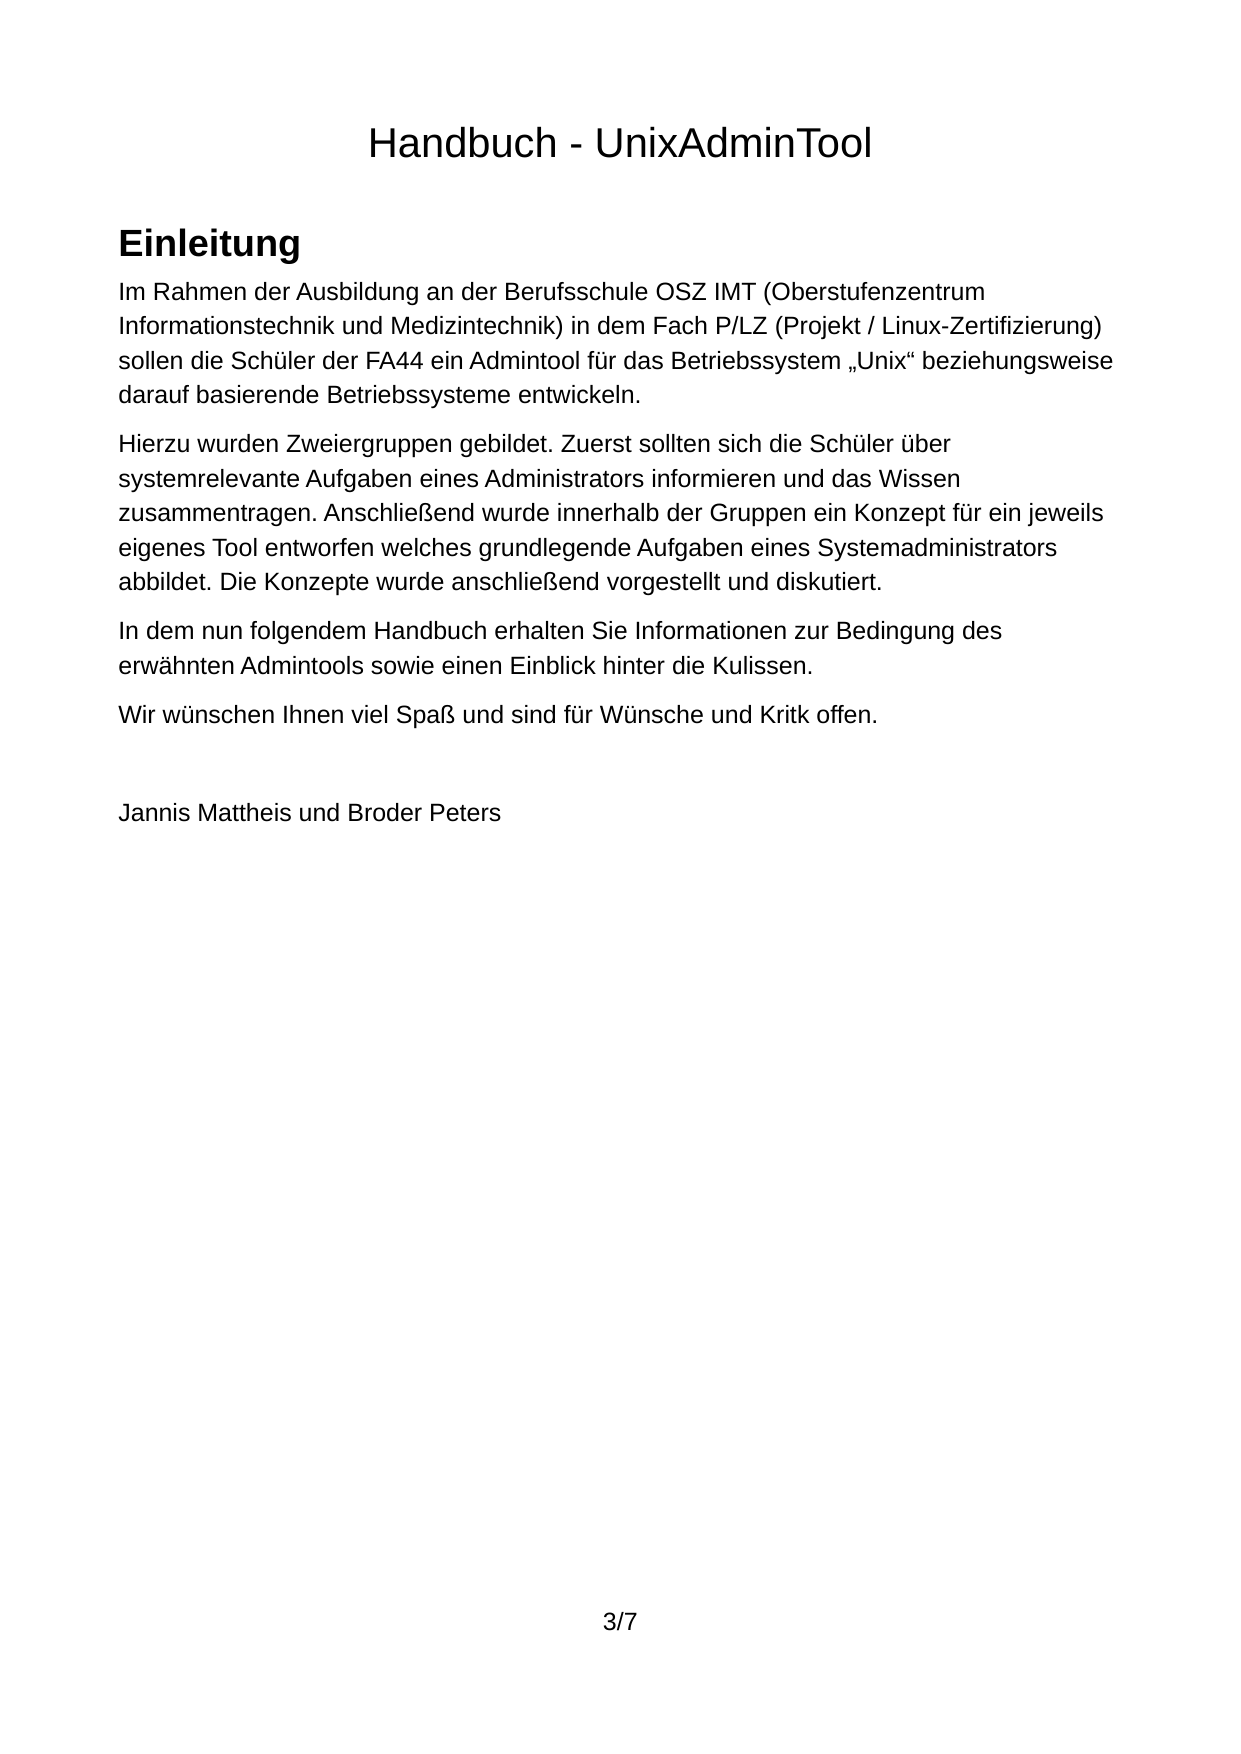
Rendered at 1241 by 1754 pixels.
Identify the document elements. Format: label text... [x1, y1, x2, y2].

text Hierzu wurden Zweiergruppen gebildet. Zuerst sollten sich die Schüler über systemrelevante Aufgaben eines Administrators informieren und das Wissen zusammentragen. Anschließend wurde innerhalb der Gruppen ein Konzept für ein jeweils eigenes Tool entworfen welches grundlegende Aufgaben eines Systemadministrators abbildet. Die Konzepte wurde anschließend vorgestellt und diskutiert. [118, 429, 1122, 596]
text Im Rahmen der Ausbildung an der Berufsschule OSZ IMT (Oberstufenzentrum Informationstechnik und Medizintechnik) in dem Fach P/LZ (Projekt / Linux-Zertifizierung) sollen die Schüler der FA44 ein Admintool für das Betriebssystem „Unix“ beziehungsweise darauf basierende Betriebssysteme entwickeln. [118, 277, 1122, 409]
text In dem nun folgendem Handbuch erhalten Sie Informationen zur Bedingung des erwähnten Admintools sowie einen Einblick hinter die Kulissen. [118, 616, 1122, 679]
text Wir wünschen Ihnen viel Spaß und sind für Wünsche und Kritk offen. [118, 700, 1122, 728]
subtitle Einleitung [118, 221, 1122, 264]
text Jannis Mattheis und Broder Peters [118, 798, 1122, 827]
